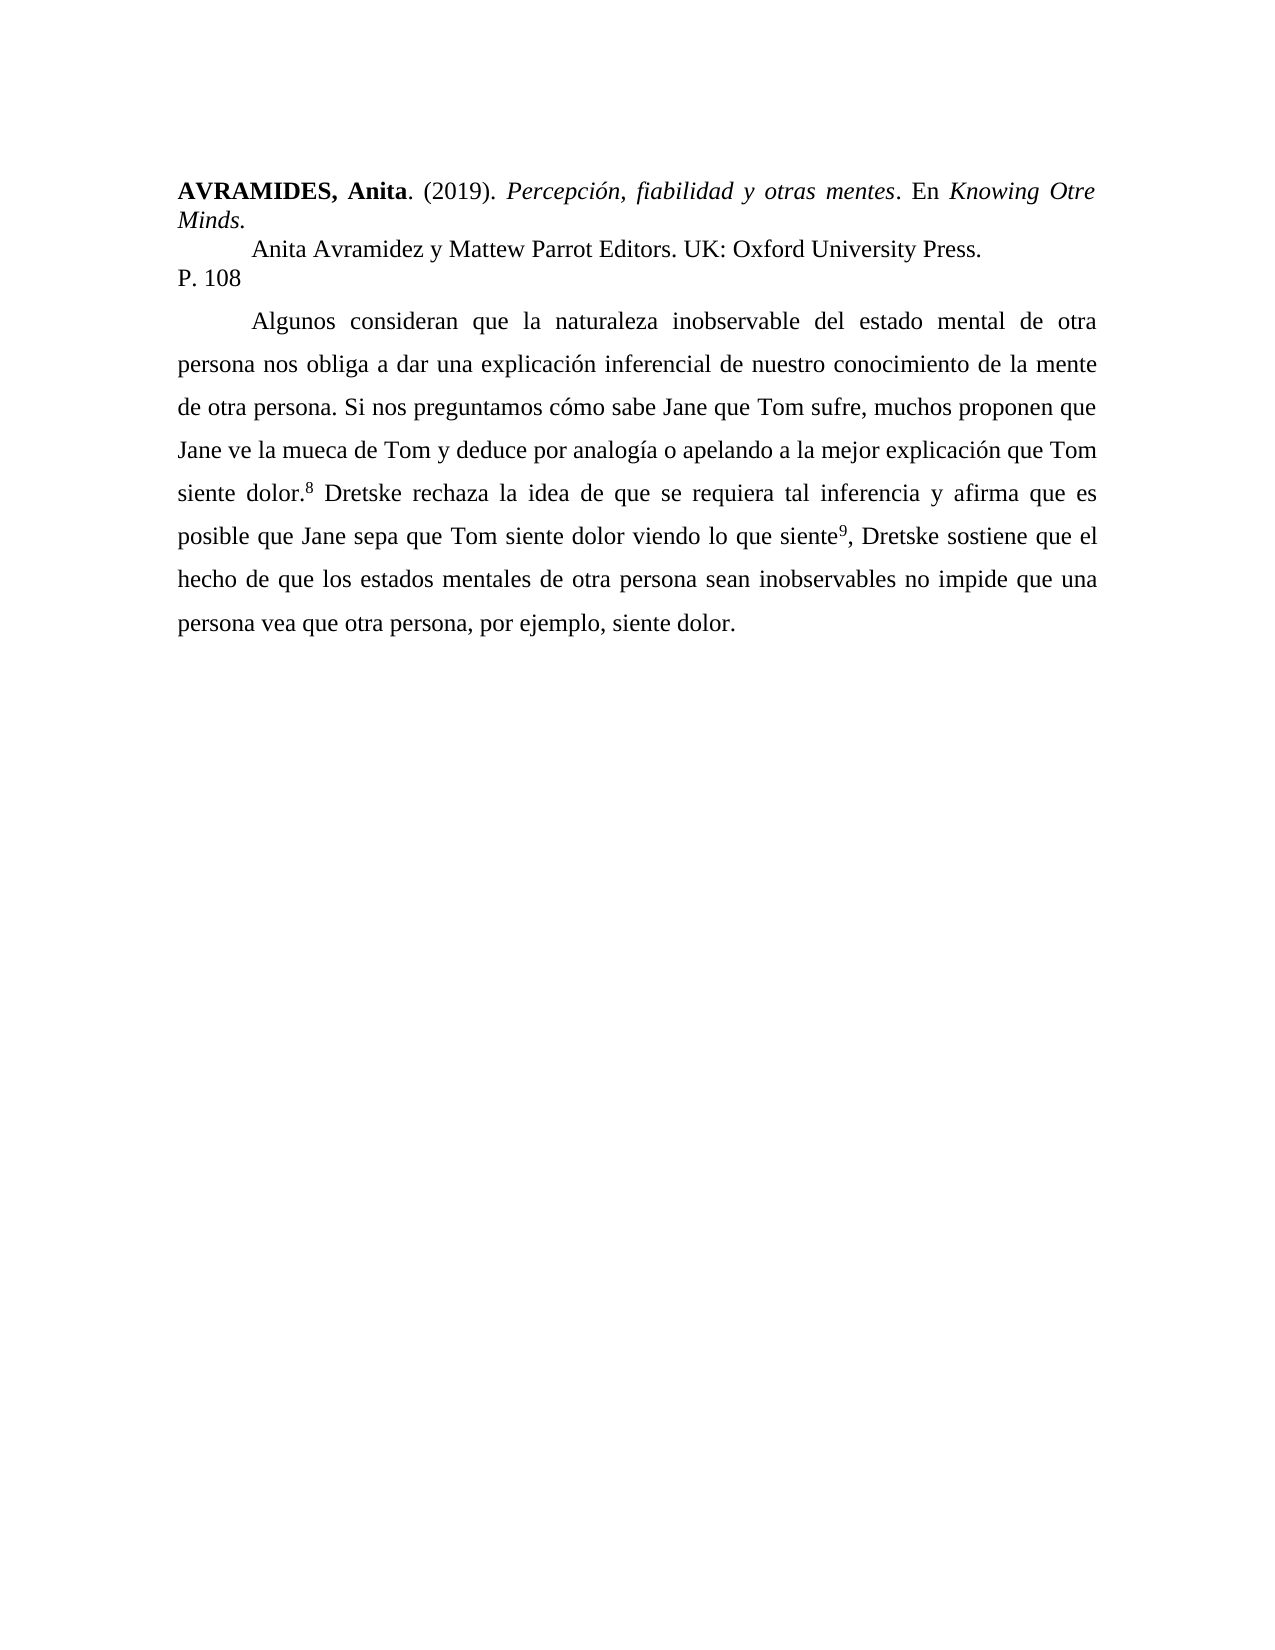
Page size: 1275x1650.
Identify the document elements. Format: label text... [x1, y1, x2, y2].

text Anita Avramidez y Mattew Parrot Editors. UK: Oxford University Press. [177, 234, 1098, 263]
text AVRAMIDES, Anita. (2019). Percepción, fiabilidad y otras mentes. En Knowing Otre Minds. [177, 176, 1098, 234]
text P. 108 [177, 263, 1098, 291]
text Algunos consideran que la naturaleza inobservable del estado mental de otra persona nos obliga a dar una explicación inferencial de nuestro conocimiento de la mente de otra persona. Si nos preguntamos cómo sabe Jane que Tom sufre, muchos proponen que Jane ve la mueca de Tom y deduce por analogía o apelando a la mejor explicación que Tom siente dolor.8 Dretske rechaza la idea de que se requiera tal inferencia y afirma que es posible que Jane sepa que Tom siente dolor viendo lo que siente9, Dretske sostiene que el hecho de que los estados mentales de otra persona sean inobservables no impide que una persona vea que otra persona, por ejemplo, siente dolor. [177, 306, 1098, 636]
